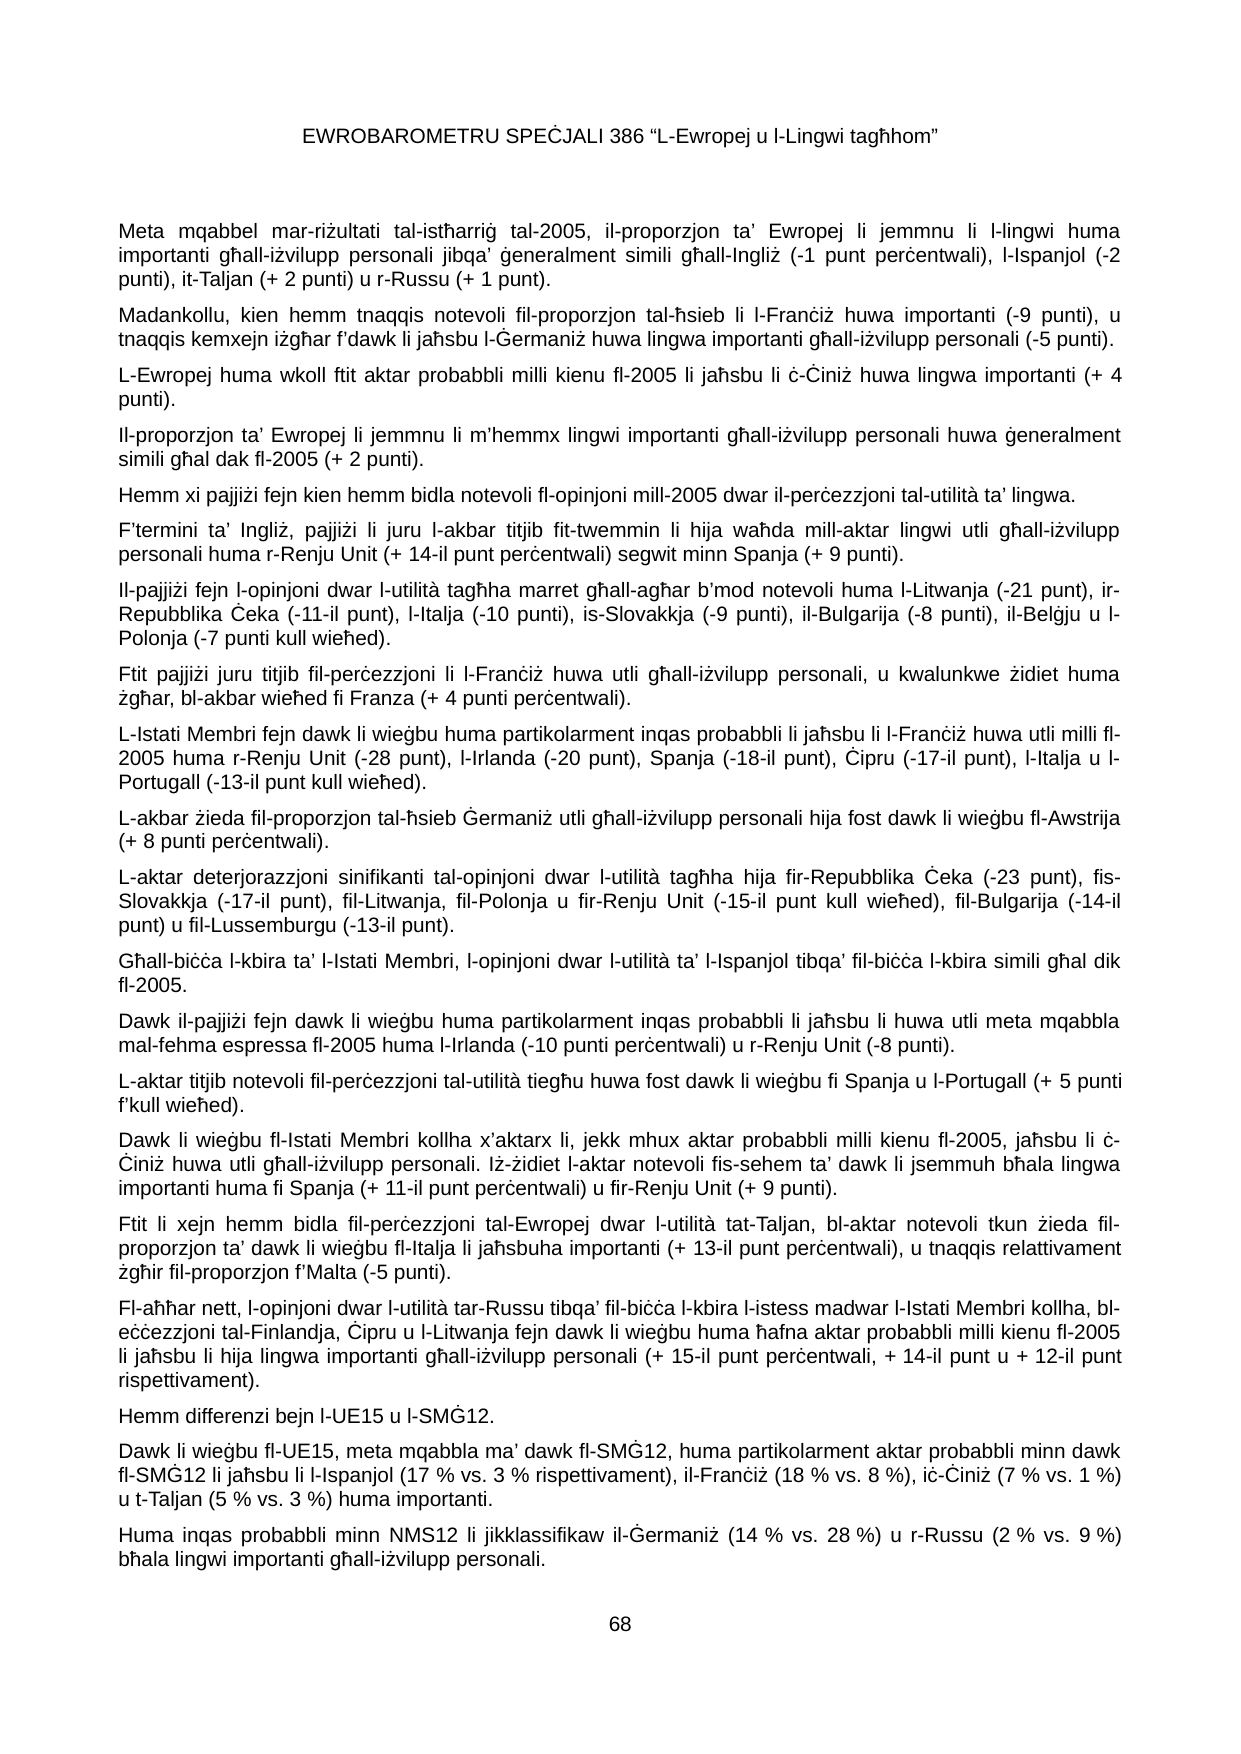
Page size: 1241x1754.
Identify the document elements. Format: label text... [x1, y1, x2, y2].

text Ftit pajjiżi juru titjib fil-perċezzjoni li l-Franċiż huwa utli għall-iżvilupp personali, u kwalunkwe żidiet huma żgħar, bl-akbar wieħed fi Franza (+ 4 punti perċentwali). [118, 662, 1122, 710]
text Fl-aħħar nett, l-opinjoni dwar l-utilità tar-Russu tibqa’ fil-biċċa l-kbira l-istess madwar l-Istati Membri kollha, bl-eċċezzjoni tal-Finlandja, Ċipru u l-Litwanja fejn dawk li wieġbu huma ħafna aktar probabbli milli kienu fl-2005 li jaħsbu li hija lingwa importanti għall-iżvilupp personali (+ 15-il punt perċentwali, + 14-il punt u + 12-il punt rispettivament). [118, 1296, 1122, 1392]
text Dawk li wieġbu fl-Istati Membri kollha x’aktarx li, jekk mhux aktar probabbli milli kienu fl-2005, jaħsbu li ċ-Ċiniż huwa utli għall-iżvilupp personali. Iż-żidiet l-aktar notevoli fis-sehem ta’ dawk li jsemmuh bħala lingwa importanti huma fi Spanja (+ 11-il punt perċentwali) u fir-Renju Unit (+ 9 punti). [118, 1128, 1122, 1200]
text L-akbar żieda fil-proporzjon tal-ħsieb Ġermaniż utli għall-iżvilupp personali hija fost dawk li wieġbu fl-Awstrija (+ 8 punti perċentwali). [118, 805, 1122, 853]
text Il-pajjiżi fejn l-opinjoni dwar l-utilità tagħha marret għall-agħar b’mod notevoli huma l-Litwanja (-21 punt), ir-Repubblika Ċeka (-11-il punt), l-Italja (-10 punti), is-Slovakkja (-9 punti), il-Bulgarija (-8 punti), il-Belġju u l-Polonja (-7 punti kull wieħed). [118, 578, 1122, 650]
text Għall-biċċa l-kbira ta’ l-Istati Membri, l-opinjoni dwar l-utilità ta’ l-Ispanjol tibqa’ fil-biċċa l-kbira simili għal dik fl-2005. [118, 949, 1122, 997]
text L-Istati Membri fejn dawk li wieġbu huma partikolarment inqas probabbli li jaħsbu li l-Franċiż huwa utli milli fl-2005 huma r-Renju Unit (-28 punt), l-Irlanda (-20 punt), Spanja (-18-il punt), Ċipru (-17-il punt), l-Italja u l-Portugall (-13-il punt kull wieħed). [118, 722, 1122, 793]
text L-aktar titjib notevoli fil-perċezzjoni tal-utilità tiegħu huwa fost dawk li wieġbu fi Spanja u l-Portugall (+ 5 punti f’kull wieħed). [118, 1068, 1122, 1116]
text Huma inqas probabbli minn NMS12 li jikklassifikaw il-Ġermaniż (14 % vs. 28 %) u r-Russu (2 % vs. 9 %) bħala lingwi importanti għall-iżvilupp personali. [118, 1523, 1122, 1571]
text L-aktar deterjorazzjoni sinifikanti tal-opinjoni dwar l-utilità tagħha hija fir-Repubblika Ċeka (-23 punt), fis-Slovakkja (-17-il punt), fil-Litwanja, fil-Polonja u fir-Renju Unit (-15-il punt kull wieħed), fil-Bulgarija (-14-il punt) u fil-Lussemburgu (-13-il punt). [118, 865, 1122, 937]
text Hemm differenzi bejn l-UE15 u l-SMĠ12. [118, 1403, 1122, 1427]
text Ftit li xejn hemm bidla fil-perċezzjoni tal-Ewropej dwar l-utilità tat-Taljan, bl-aktar notevoli tkun żieda fil-proporzjon ta’ dawk li wieġbu fl-Italja li jaħsbuha importanti (+ 13-il punt perċentwali), u tnaqqis relattivament żgħir fil-proporzjon f’Malta (-5 punti). [118, 1212, 1122, 1284]
text L-Ewropej huma wkoll ftit aktar probabbli milli kienu fl-2005 li jaħsbu li ċ-Ċiniż huwa lingwa importanti (+ 4 punti). [118, 363, 1122, 411]
text Madankollu, kien hemm tnaqqis notevoli fil-proporzjon tal-ħsieb li l-Franċiż huwa importanti (-9 punti), u tnaqqis kemxejn iżgħar f’dawk li jaħsbu l-Ġermaniż huwa lingwa importanti għall-iżvilupp personali (-5 punti). [118, 303, 1122, 351]
text Dawk li wieġbu fl-UE15, meta mqabbla ma’ dawk fl-SMĠ12, huma partikolarment aktar probabbli minn dawk fl-SMĠ12 li jaħsbu li l-Ispanjol (17 % vs. 3 % rispettivament), il-Franċiż (18 % vs. 8 %), iċ-Ċiniż (7 % vs. 1 %) u t-Taljan (5 % vs. 3 %) huma importanti. [118, 1439, 1122, 1511]
text F’termini ta’ Ingliż, pajjiżi li juru l-akbar titjib fit-twemmin li hija waħda mill-aktar lingwi utli għall-iżvilupp personali huma r-Renju Unit (+ 14-il punt perċentwali) segwit minn Spanja (+ 9 punti). [118, 518, 1122, 566]
text Hemm xi pajjiżi fejn kien hemm bidla notevoli fl-opinjoni mill-2005 dwar il-perċezzjoni tal-utilità ta’ lingwa. [118, 482, 1122, 506]
text Il-proporzjon ta’ Ewropej li jemmnu li m’hemmx lingwi importanti għall-iżvilupp personali huwa ġeneralment simili għal dak fl-2005 (+ 2 punti). [118, 423, 1122, 471]
text Meta mqabbel mar-riżultati tal-istħarriġ tal-2005, il-proporzjon ta’ Ewropej li jemmnu li l-lingwi huma importanti għall-iżvilupp personali jibqa’ ġeneralment simili għall-Ingliż (-1 punt perċentwali), l-Ispanjol (-2 punti), it-Taljan (+ 2 punti) u r-Russu (+ 1 punt). [118, 219, 1122, 291]
text Dawk il-pajjiżi fejn dawk li wieġbu huma partikolarment inqas probabbli li jaħsbu li huwa utli meta mqabbla mal-fehma espressa fl-2005 huma l-Irlanda (-10 punti perċentwali) u r-Renju Unit (-8 punti). [118, 1009, 1122, 1057]
